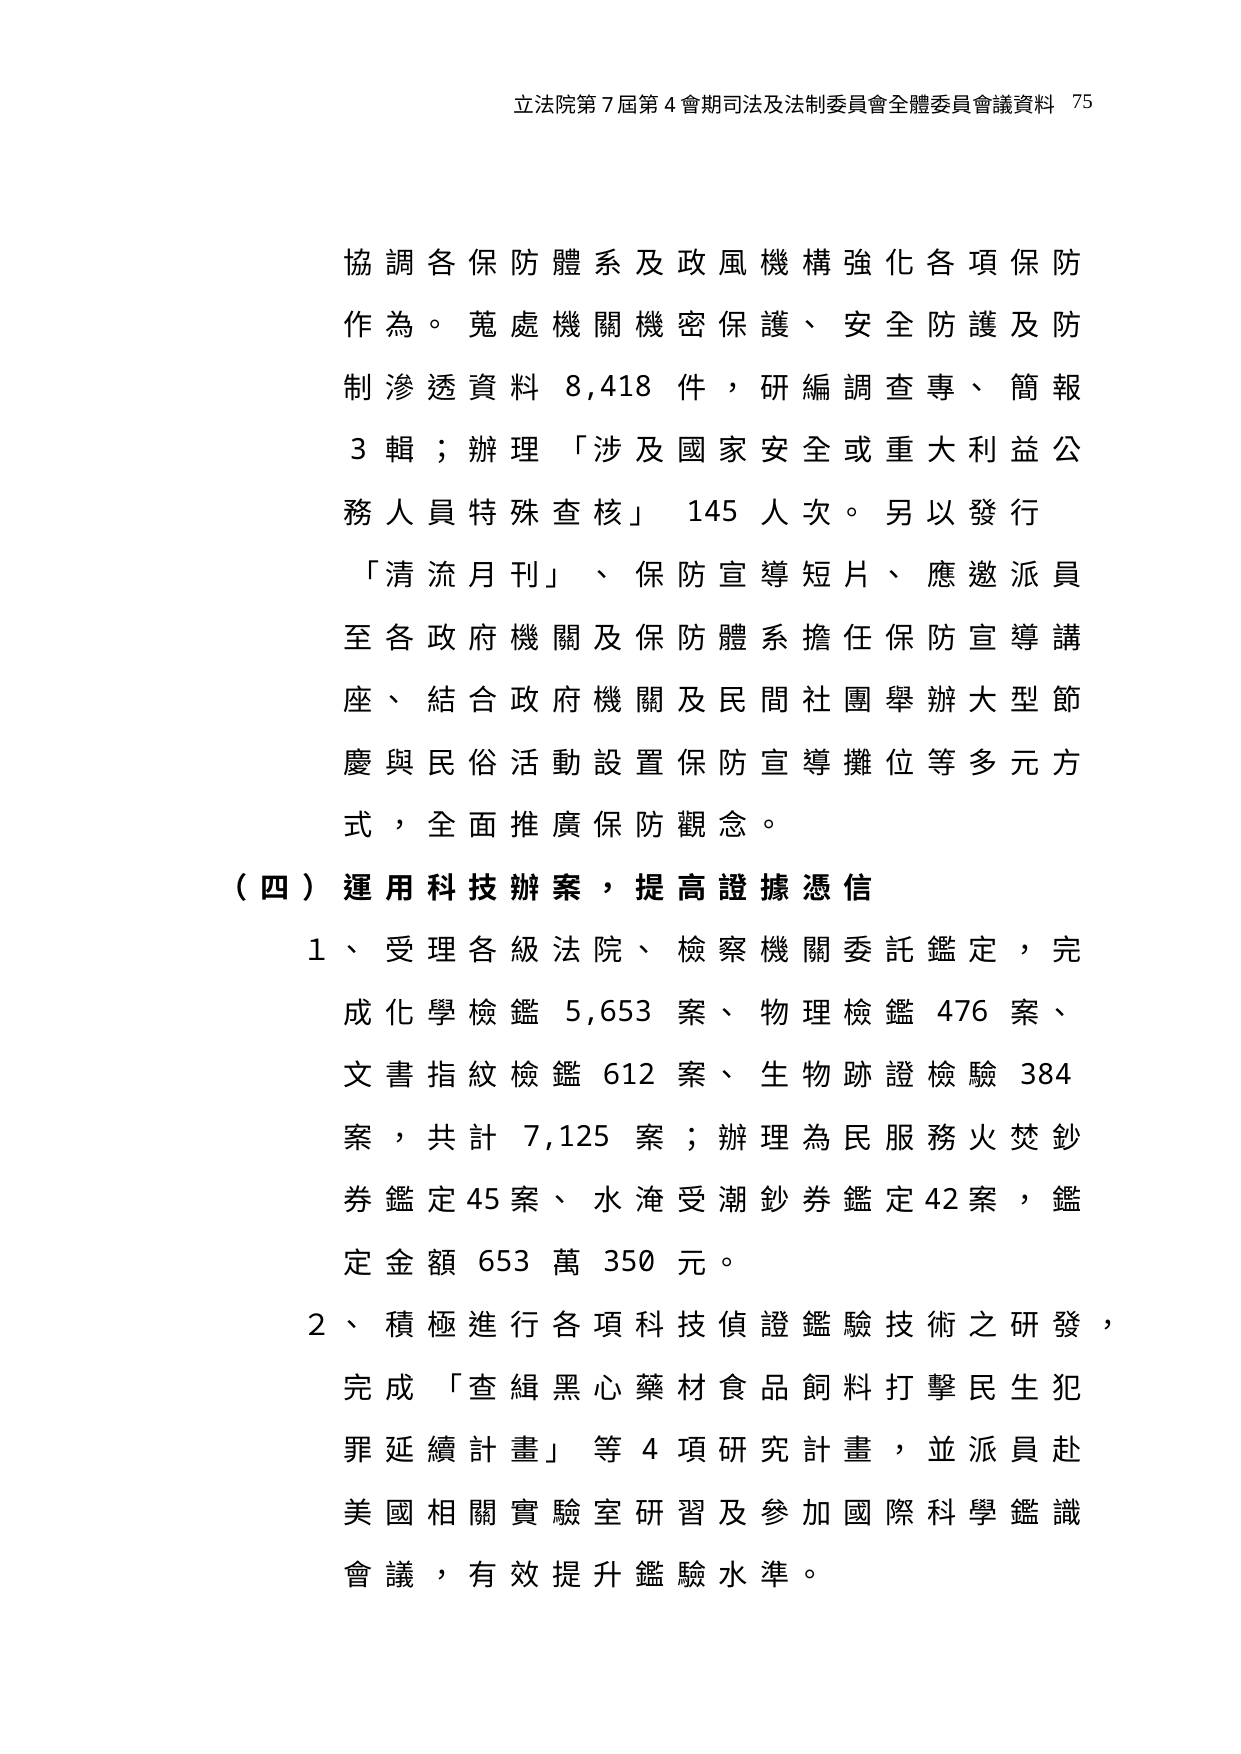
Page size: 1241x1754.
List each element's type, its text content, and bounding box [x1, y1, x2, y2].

text （四）運用科技辦案，提高證據憑信 [199, 844, 1087, 906]
text 協調各保防體系及政風機構強化各項保防作為。蒐處機關機密保護、安全防護及防制滲透資料8,418件，研編調查專、簡報3輯；辦理「涉及國家安全或重大利益公務人員特殊查核」145人次。另以發行「清流月刊」、保防宣導短片、應邀派員至各政府機關及保防體系擔任保防宣導講座、結合政府機關及民間社團舉辦大型節慶與民俗活動設置保防宣導攤位等多元方式，全面推廣保防觀念。 [258, 219, 1087, 844]
text １、受理各級法院、檢察機關委託鑑定，完成化學檢鑑5,653案、物理檢鑑476案、文書指紋檢鑑612案、生物跡證檢驗384案，共計7,125案；辦理為民服務火焚鈔券鑑定45案、水淹受潮鈔券鑑定42案，鑑定金額653萬350元。 [258, 906, 1087, 1281]
text ２、積極進行各項科技偵證鑑驗技術之研發，完成「查緝黑心藥材食品飼料打擊民生犯罪延續計畫」等4項研究計畫，並派員赴美國相關實驗室研習及參加國際科學鑑識會議，有效提升鑑驗水準。 [258, 1281, 1087, 1594]
